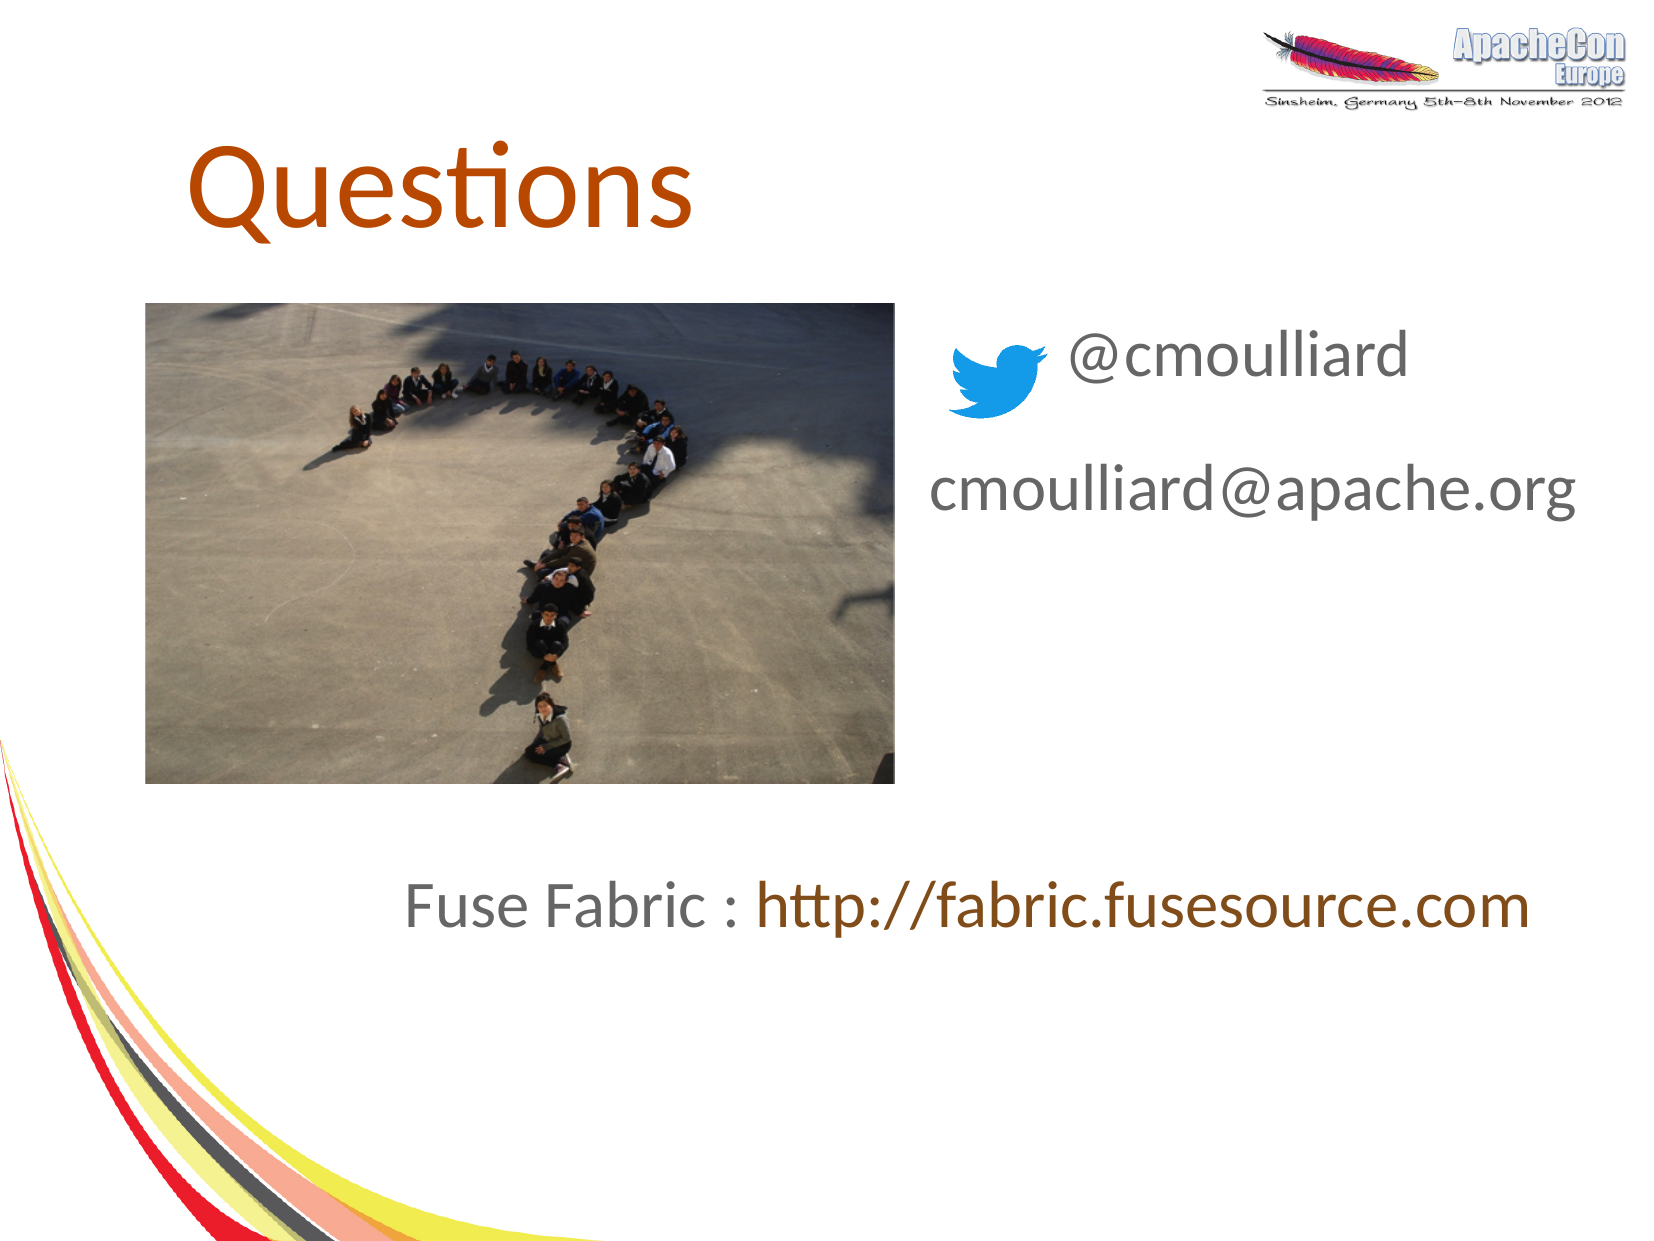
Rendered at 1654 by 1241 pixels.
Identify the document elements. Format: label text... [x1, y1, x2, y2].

picture [0, 0, 1654, 1241]
text_box @cmoulliard cmoulliard@apache.org [915, 319, 1636, 579]
text_box Fuse Fabric : http://fabric.fusesource.com [390, 870, 1636, 1201]
title Questions [126, 120, 1216, 273]
